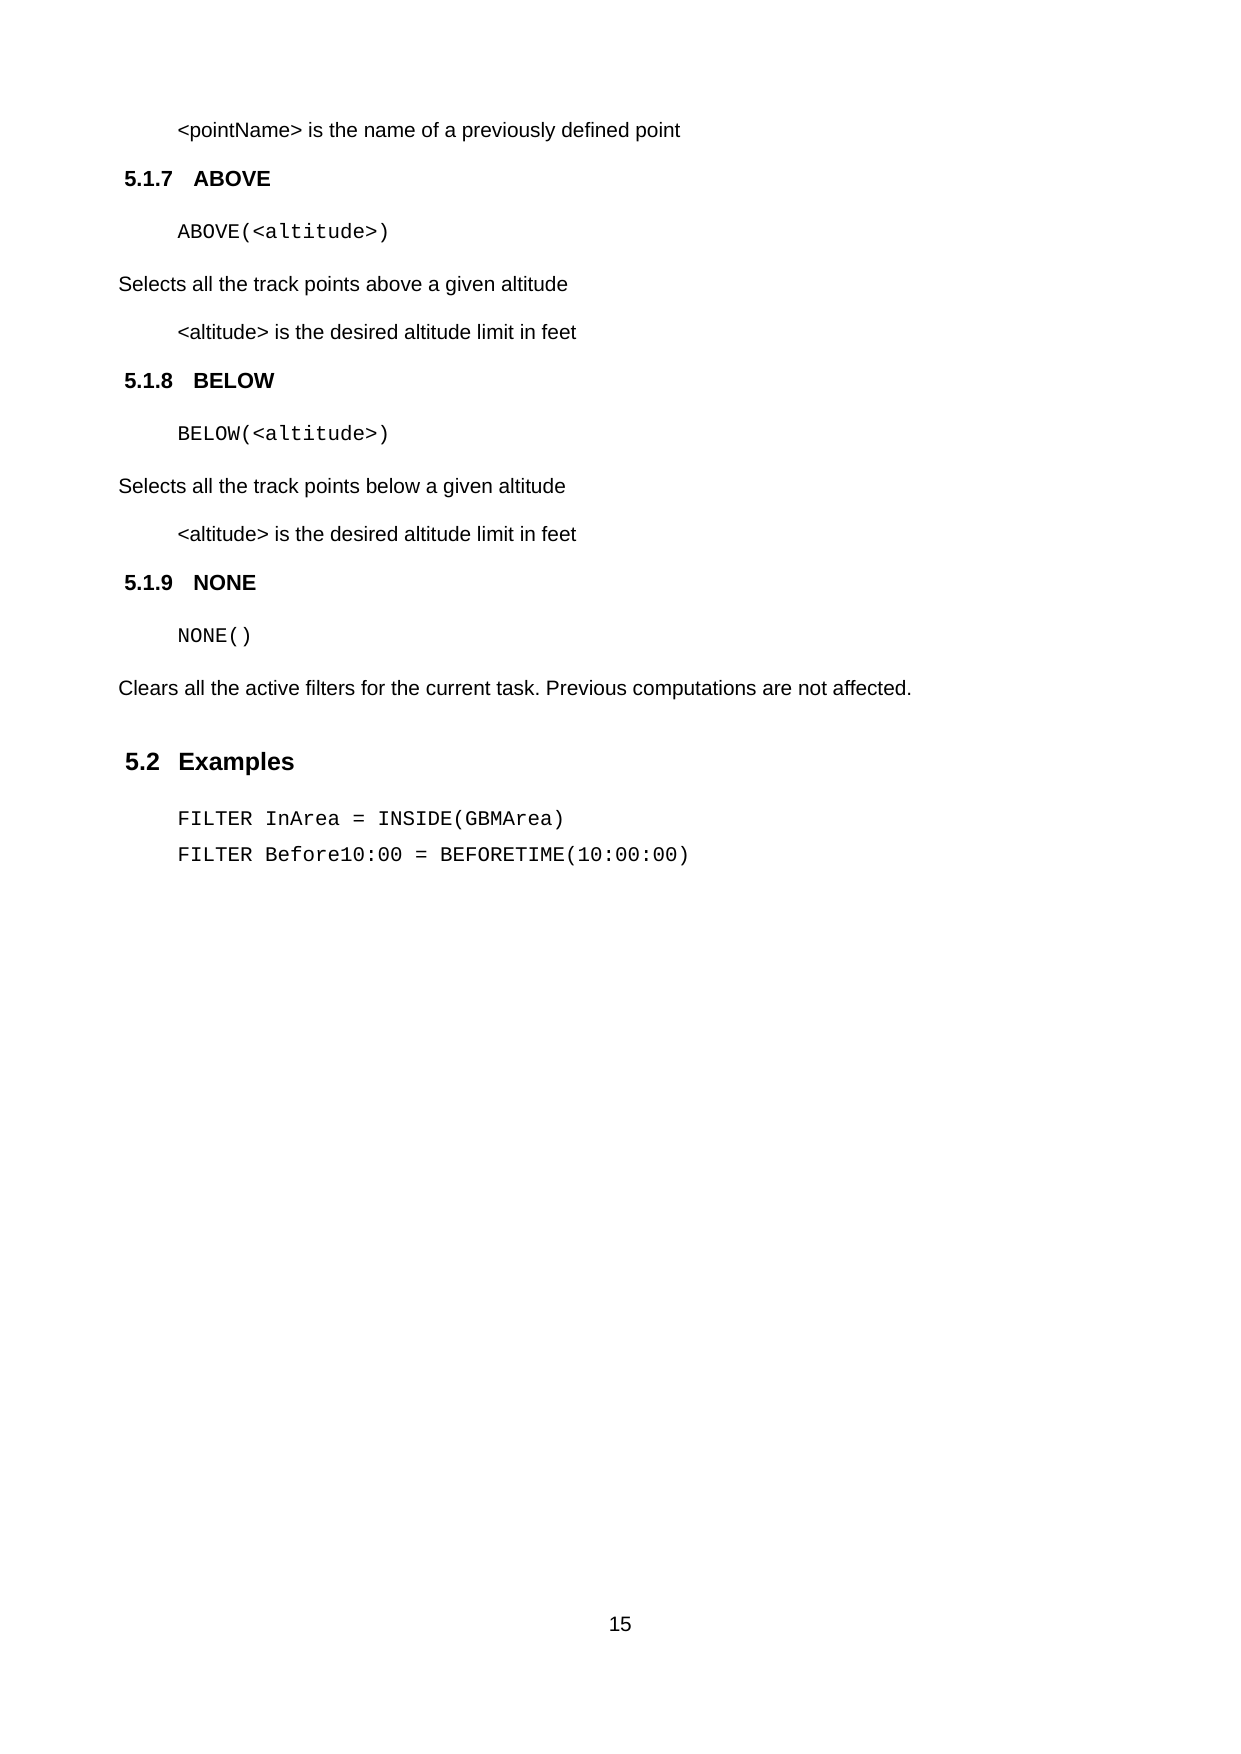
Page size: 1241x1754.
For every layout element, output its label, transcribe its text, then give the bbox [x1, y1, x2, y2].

text Selects all the track points below a given altitude [118, 473, 1122, 497]
list <altitude> is the desired altitude limit in feet [177, 522, 1122, 546]
text FILTER InArea = INSIDE(GBMArea) FILTER Before10:00 = BEFORETIME(10:00:00) [177, 808, 1063, 867]
text NONE() [177, 625, 1063, 649]
text ABOVE(<altitude>) [177, 221, 1063, 245]
text BELOW(<altitude>) [177, 423, 1063, 447]
subtitle BELOW [118, 368, 1122, 393]
text Clears all the active filters for the current task. Previous computations are not affected. [118, 675, 1122, 699]
subtitle NONE [118, 569, 1122, 595]
list <altitude> is the desired altitude limit in feet [177, 320, 1122, 344]
subtitle Examples [118, 747, 1122, 776]
text Selects all the track points above a given altitude [118, 272, 1122, 296]
list <pointName> is the name of a previously defined point [177, 118, 1122, 142]
subtitle ABOVE [118, 166, 1122, 191]
